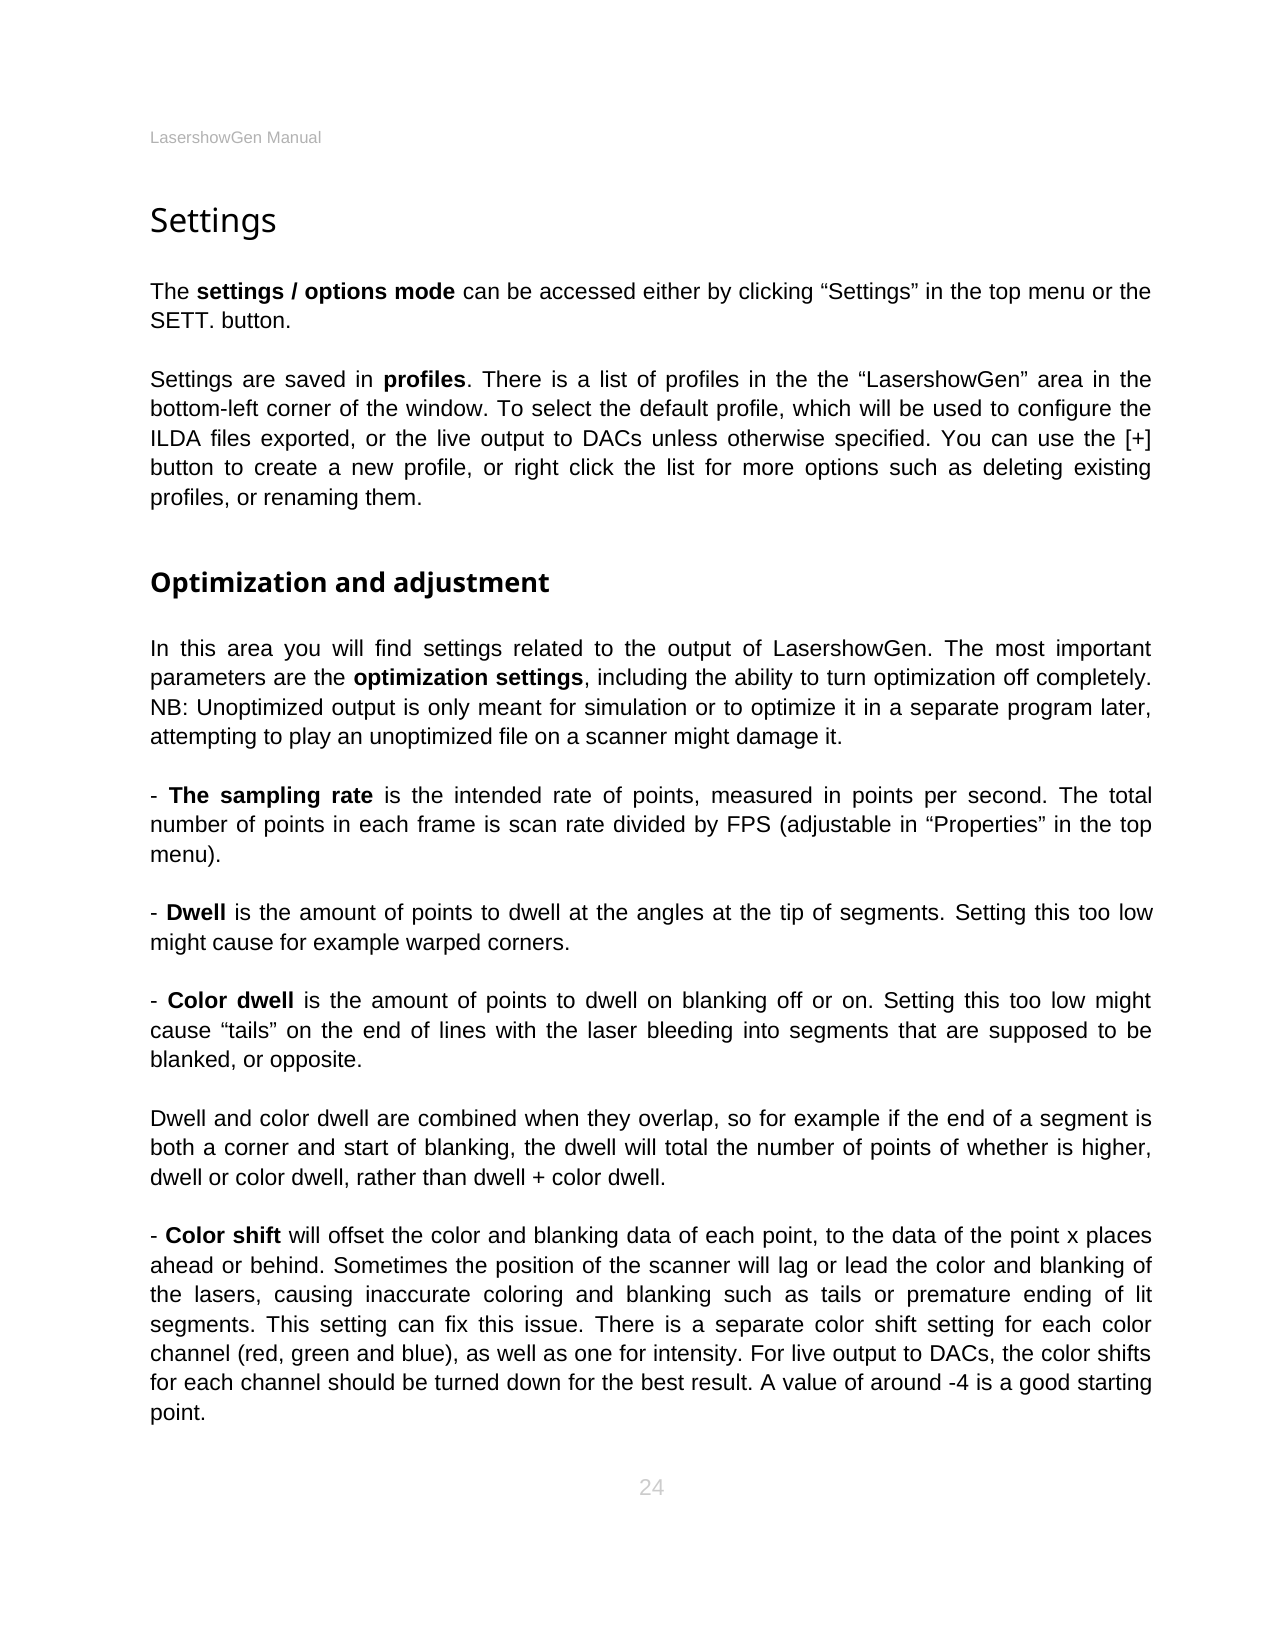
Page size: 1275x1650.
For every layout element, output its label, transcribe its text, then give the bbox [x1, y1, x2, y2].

text In this area you will find settings related to the output of LasershowGen. The most important parameters are the optimization settings, including the ability to turn optimization off completely. NB: Unoptimized output is only meant for simulation or to optimize it in a separate program later, attempting to play an unoptimized file on a scanner might damage it. [150, 636, 1153, 749]
text - Color shift will offset the color and blanking data of each point, to the data of the point x places ahead or behind. Sometimes the position of the scanner will lag or lead the color and blanking of the lasers, causing inaccurate coloring and blanking such as tails or premature ending of lit segments. This setting can fix this issue. There is a separate color shift setting for each color channel (red, green and blue), as well as one for intensity. For live output to DACs, the color shifts for each channel should be turned down for the best result. A value of around -4 is a good starting point. [150, 1223, 1153, 1425]
text The settings / options mode can be accessed either by clicking “Settings” in the top menu or the SETT. button. [150, 279, 1153, 334]
text - Dwell is the amount of points to dwell at the angles at the tip of segments. Setting this too low might cause for example warped corners. [150, 900, 1153, 955]
text - Color dwell is the amount of points to dwell on blanking off or on. Setting this too low might cause “tails” on the end of lines with the laser bleeding into segments that are supposed to be blanked, or opposite. [150, 988, 1153, 1072]
subtitle Optimization and adjustment [150, 564, 1153, 601]
text Dwell and color dwell are combined when they overlap, so for example if the end of a segment is both a corner and start of blanking, the dwell will total the number of points of whether is higher, dwell or color dwell, rather than dwell + color dwell. [150, 1106, 1153, 1190]
text Settings are saved in profiles. There is a list of profiles in the the “LasershowGen” area in the bottom-left corner of the window. To select the default profile, which will be used to configure the ILDA files exported, or the live output to DACs unless otherwise specified. You can use the [+] button to create a new profile, or right click the list for more options such as deleting existing profiles, or renaming them. [150, 367, 1153, 510]
text - The sampling rate is the intended rate of points, measured in points per second. The total number of points in each frame is scan rate divided by FPS (adjustable in “Properties” in the top menu). [150, 782, 1153, 867]
subtitle Settings [150, 197, 1153, 242]
